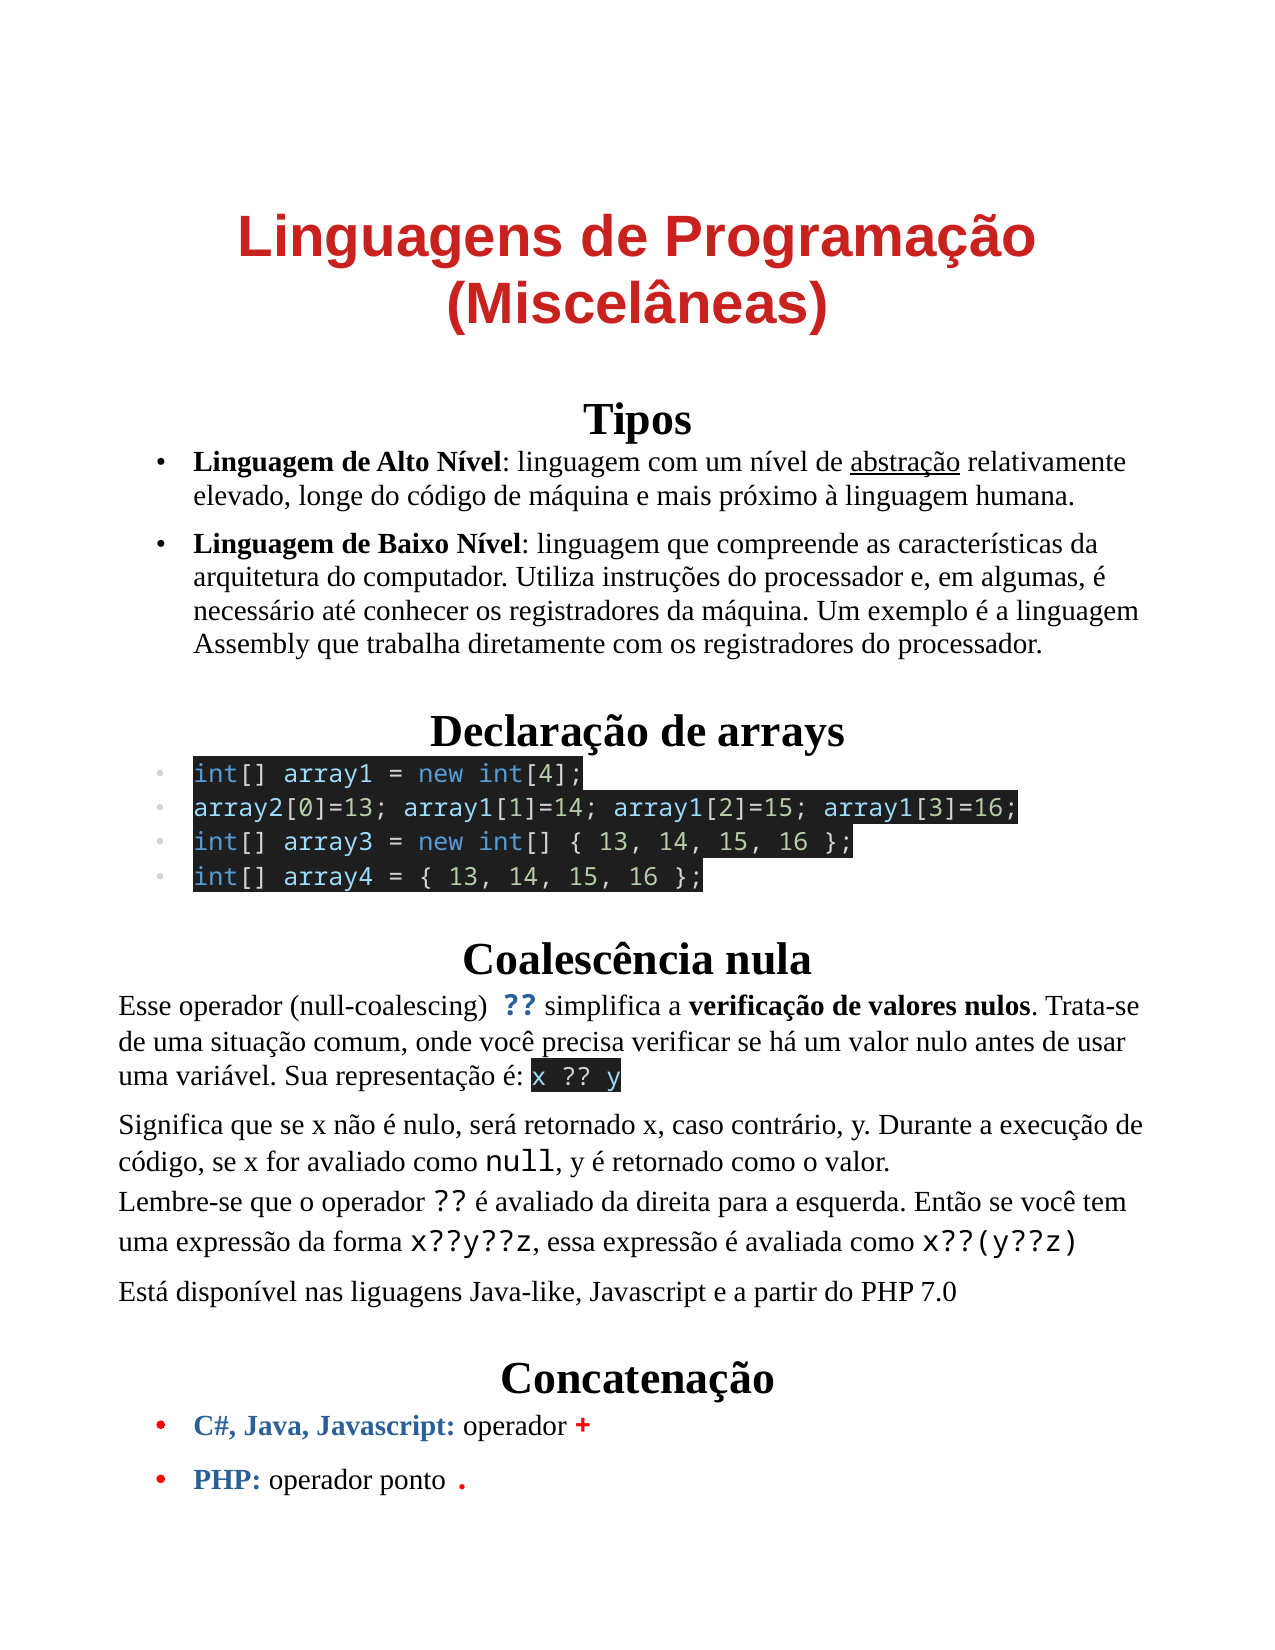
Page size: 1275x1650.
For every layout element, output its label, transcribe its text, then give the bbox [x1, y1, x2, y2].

list Linguagem de Alto Nível: linguagem com um nível de abstração relativamente elevado, longe do código de máquina e mais próximo à linguagem humana. [156, 444, 1157, 511]
text Significa que se x não é nulo, será retornado x, caso contrário, y. Durante a execução de código, se x for avaliado como null, y é retornado como o valor. Lembre-se que o operador ?? é avaliado da direita para a esquerda. Então se você tem uma expressão da forma x??y??z, essa expressão é avaliada como x??(y??z) [118, 1107, 1157, 1259]
list Linguagem de Baixo Nível: linguagem que compreende as características da arquitetura do computador. Utiliza instruções do processador e, em algumas, é necessário até conhecer os registradores da máquina. Um exemplo é a linguagem Assembly que trabalha diretamente com os registradores do processador. [156, 526, 1157, 660]
subtitle Tipos [118, 391, 1157, 444]
subtitle Concatenação [118, 1351, 1157, 1404]
list int[] array3 = new int[] { 13, 14, 15, 16 }; [156, 824, 1157, 858]
list int[] array1 = new int[4]; [156, 756, 1157, 790]
list int[] array4 = { 13, 14, 15, 16 }; [156, 858, 1157, 892]
subtitle Coalescência nula [118, 932, 1157, 984]
text Esse operador (null-coalescing) ?? simplifica a verificação de valores nulos. Trata-se de uma situação comum, onde você precisa verificar se há um valor nulo antes de usar uma variável. Sua representação é: x ?? y [118, 984, 1157, 1092]
list C#, Java, Javascript: operador + [156, 1404, 1157, 1443]
subtitle Declaração de arrays [118, 703, 1157, 756]
text Está disponível nas liguagens Java-like, Javascript e a partir do PHP 7.0 [118, 1274, 1157, 1308]
title Linguagens de Programação (Miscelâneas) [118, 201, 1157, 336]
list array2[0]=13; array1[1]=14; array1[2]=15; array1[3]=16; [156, 790, 1157, 824]
list PHP: operador ponto . [156, 1458, 1157, 1498]
